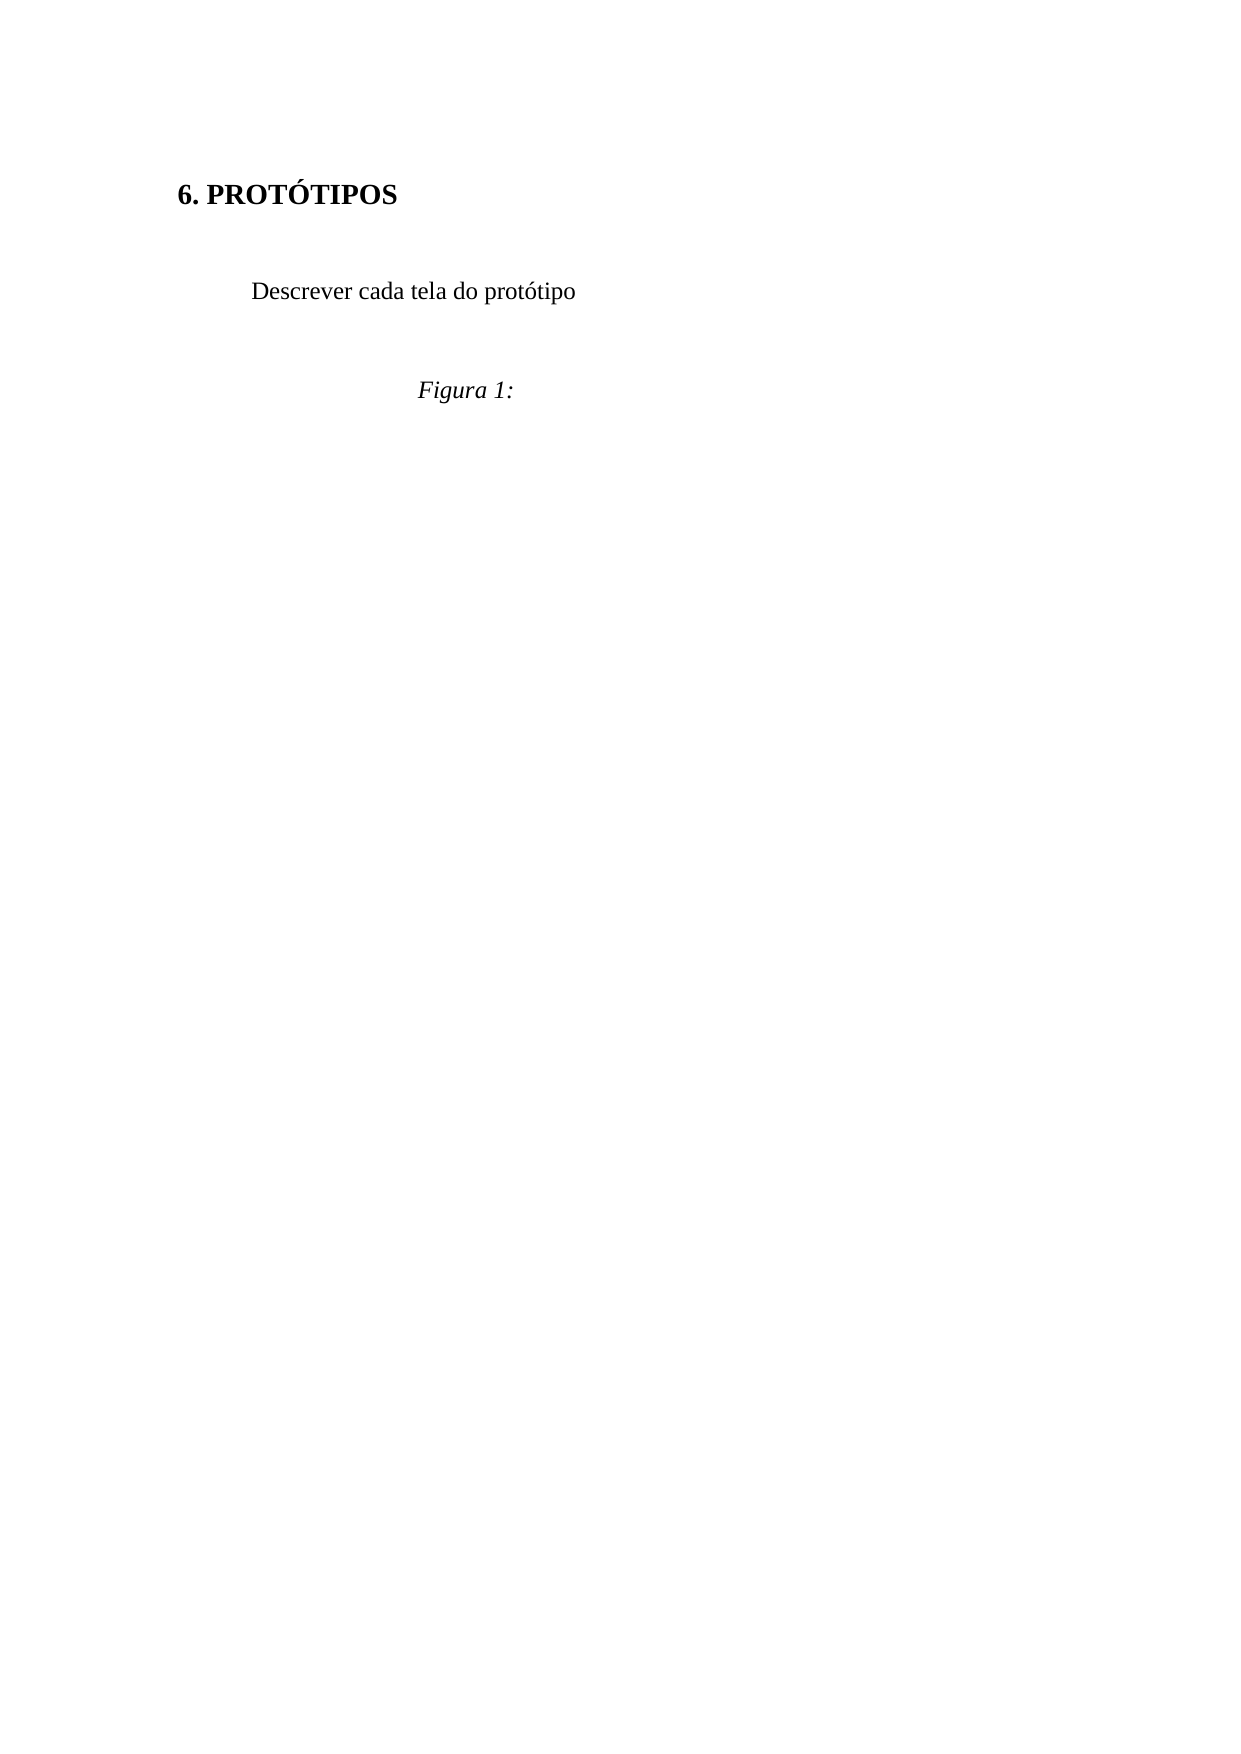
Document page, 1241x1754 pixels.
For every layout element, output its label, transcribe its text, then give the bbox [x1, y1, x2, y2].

subtitle 6. PROTÓTIPOS [177, 177, 1122, 211]
text Descrever cada tela do protótipo [177, 276, 1122, 305]
text Figura 1: [418, 375, 882, 403]
